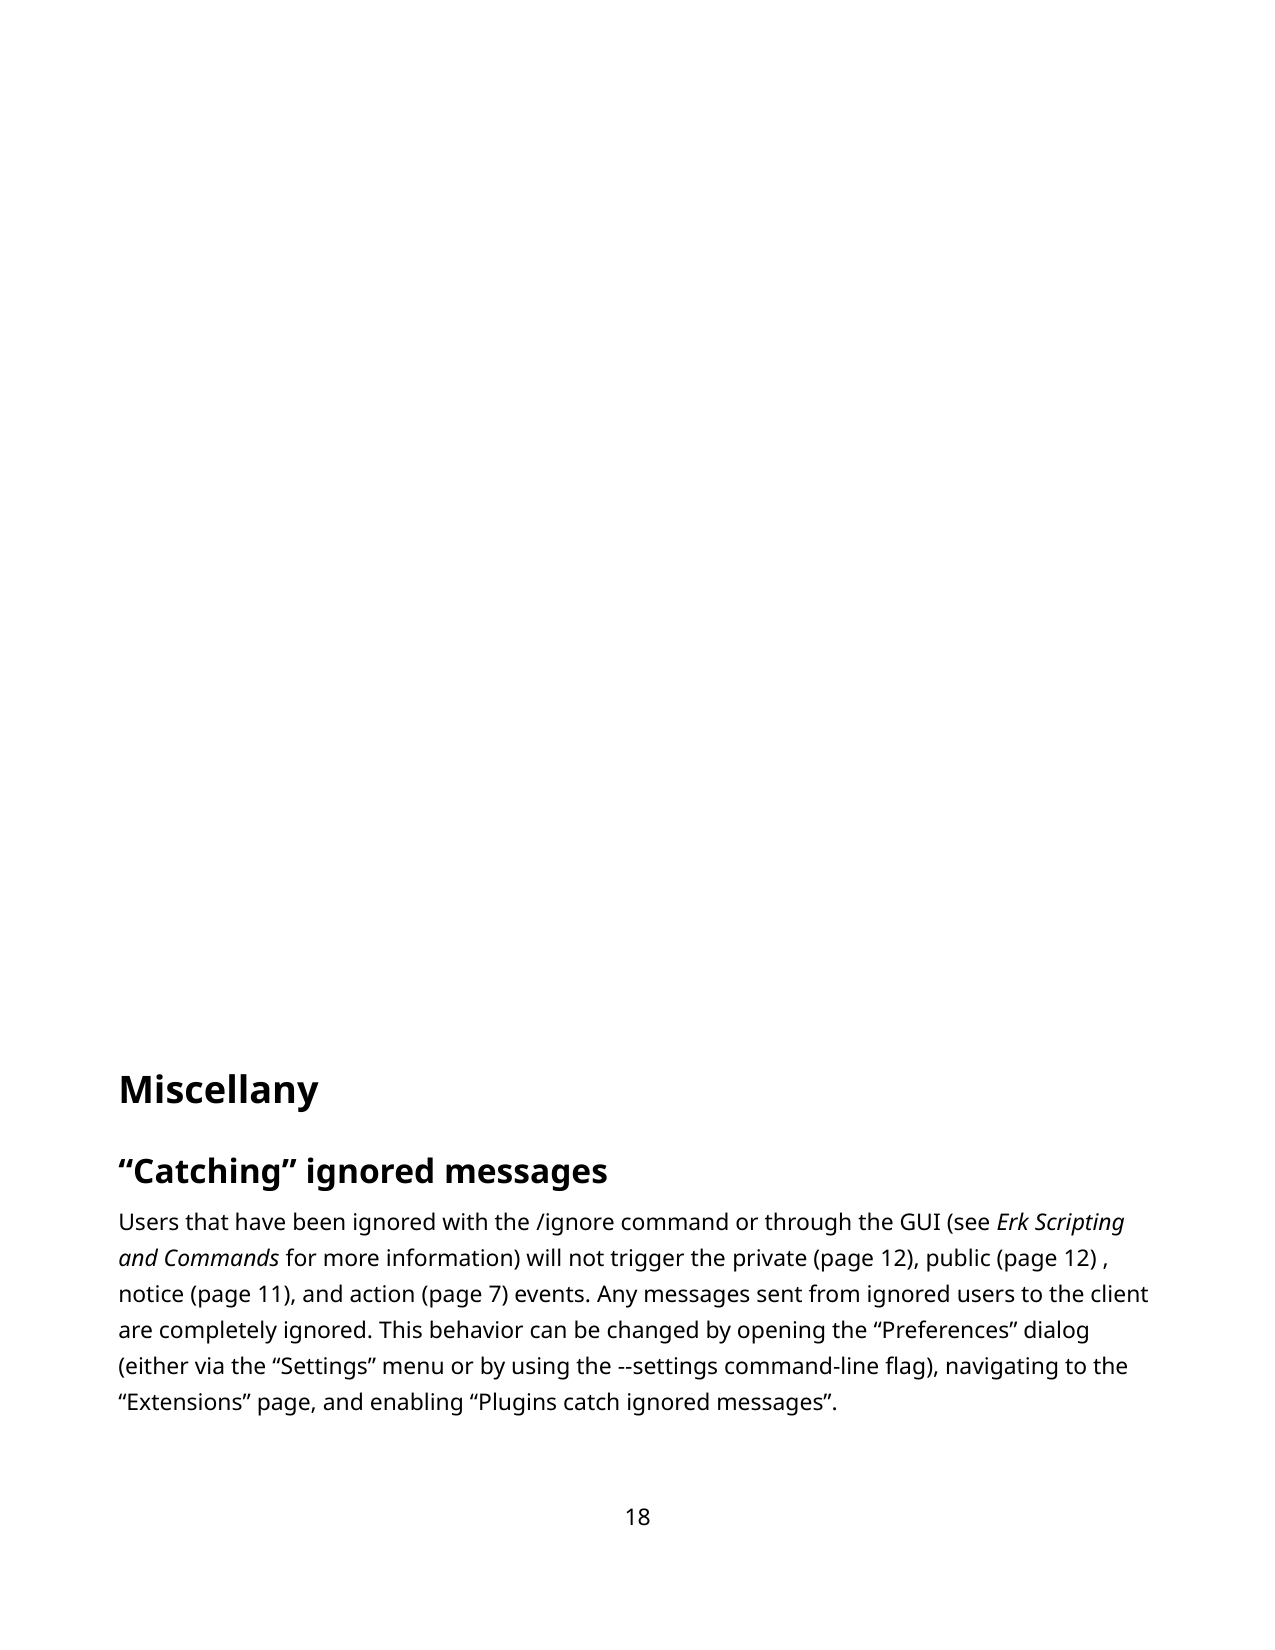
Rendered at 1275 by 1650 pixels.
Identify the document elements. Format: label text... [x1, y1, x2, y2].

text Users that have been ignored with the /ignore command or through the GUI (see Erk Scripting and Commands for more information) will not trigger the private (page 11), public (page 11) , notice (page 10), and action (page 7) events. Any messages sent from ignored users to the client are completely ignored. This behavior can be changed by opening the “Preferences” dialog (either via the “Settings” menu or by using the --settings command-line flag), navigating to the “Extensions” page, and enabling “Plugins catch ignored messages”. [118, 1206, 1157, 1417]
subtitle Miscellany [118, 1063, 1157, 1114]
subtitle “Catching” ignored messages [118, 1148, 1157, 1193]
